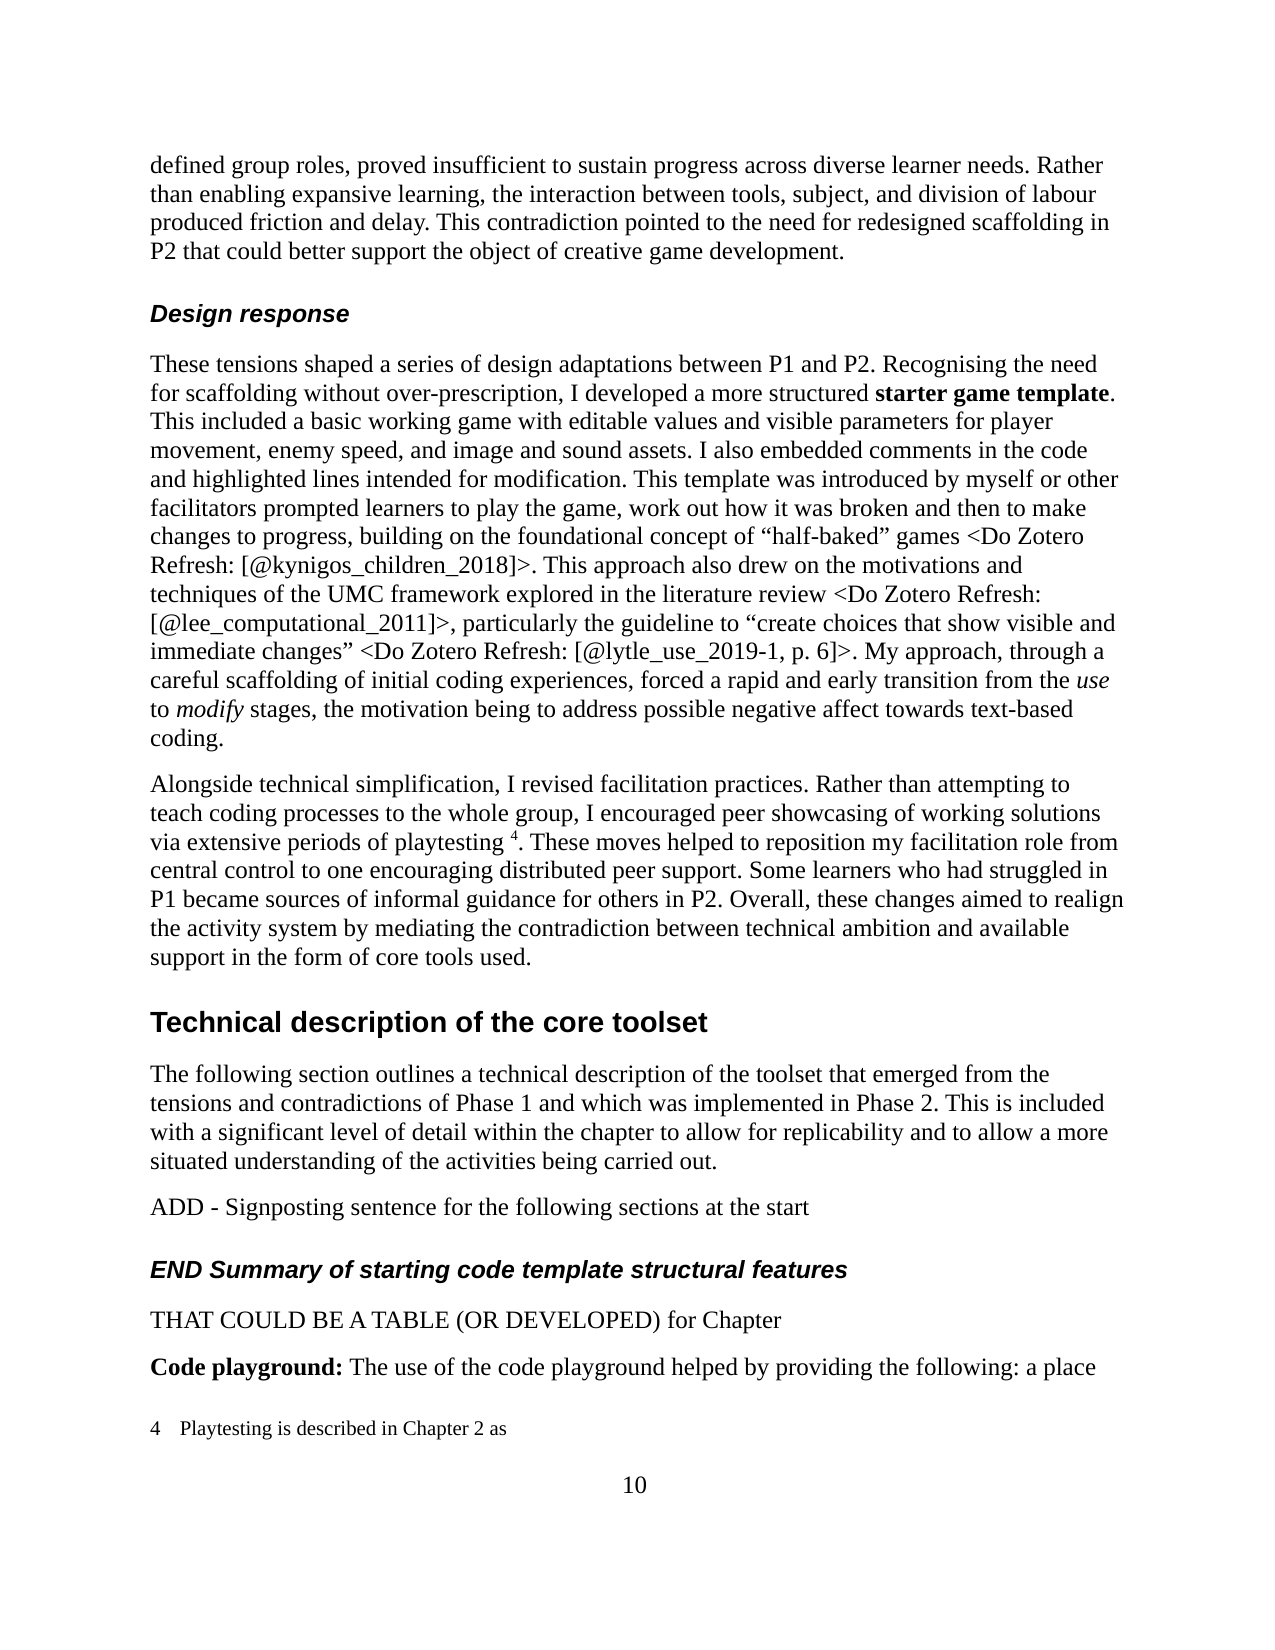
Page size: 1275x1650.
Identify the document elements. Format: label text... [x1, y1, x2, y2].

text Playtesting is described in Chapter 2 as [150, 1416, 1125, 1440]
text ADD - Signposting sentence for the following sections at the start [150, 1192, 1125, 1221]
text Code playground: The use of the code playground helped by providing the following: a place [150, 1352, 1125, 1381]
text Alongside technical simplification, I revised facilitation practices. Rather than attempting to teach coding processes to the whole group, I encouraged peer showcasing of working solutions via extensive periods of playtesting . These moves helped to reposition my facilitation role from central control to one encouraging distributed peer support. Some learners who had struggled in P1 became sources of informal guidance for others in P2. Overall, these changes aimed to realign the activity system by mediating the contradiction between technical ambition and available support in the form of core tools used. [150, 769, 1125, 971]
subtitle Technical description of the core toolset [150, 1004, 1125, 1038]
text defined group roles, proved insufficient to sustain progress across diverse learner needs. Rather than enabling expansive learning, the interaction between tools, subject, and division of labour produced friction and delay. This contradiction pointed to the need for redesigned scaffolding in P2 that could better support the object of creative game development. [150, 150, 1125, 265]
subtitle END Summary of starting code template structural features [150, 1255, 1125, 1284]
text These tensions shaped a series of design adaptations between P1 and P2. Recognising the need for scaffolding without over-prescription, I developed a more structured starter game template. This included a basic working game with editable values and visible parameters for player movement, enemy speed, and image and sound assets. I also embedded comments in the code and highlighted lines intended for modification. This template was introduced by myself or other facilitators prompted learners to play the game, work out how it was broken and then to make changes to progress, building on the foundational concept of “half-baked” games <Do Zotero Refresh: [@kynigos_children_2018]>. This approach also drew on the motivations and techniques of the UMC framework explored in the literature review <Do Zotero Refresh: [@lee_computational_2011]>, particularly the guideline to “create choices that show visible and immediate changes” <Do Zotero Refresh: [@lytle_use_2019-1, p. 6]>. My approach, through a careful scaffolding of initial coding experiences, forced a rapid and early transition from the use to modify stages, the motivation being to address possible negative affect towards text-based coding. [150, 349, 1125, 751]
subtitle Design response [150, 299, 1125, 327]
text THAT COULD BE A TABLE (OR DEVELOPED) for Chapter [150, 1305, 1125, 1334]
text The following section outlines a technical description of the toolset that emerged from the tensions and contradictions of Phase 1 and which was implemented in Phase 2. This is included with a significant level of detail within the chapter to allow for replicability and to allow a more situated understanding of the activities being carried out. [150, 1059, 1125, 1174]
